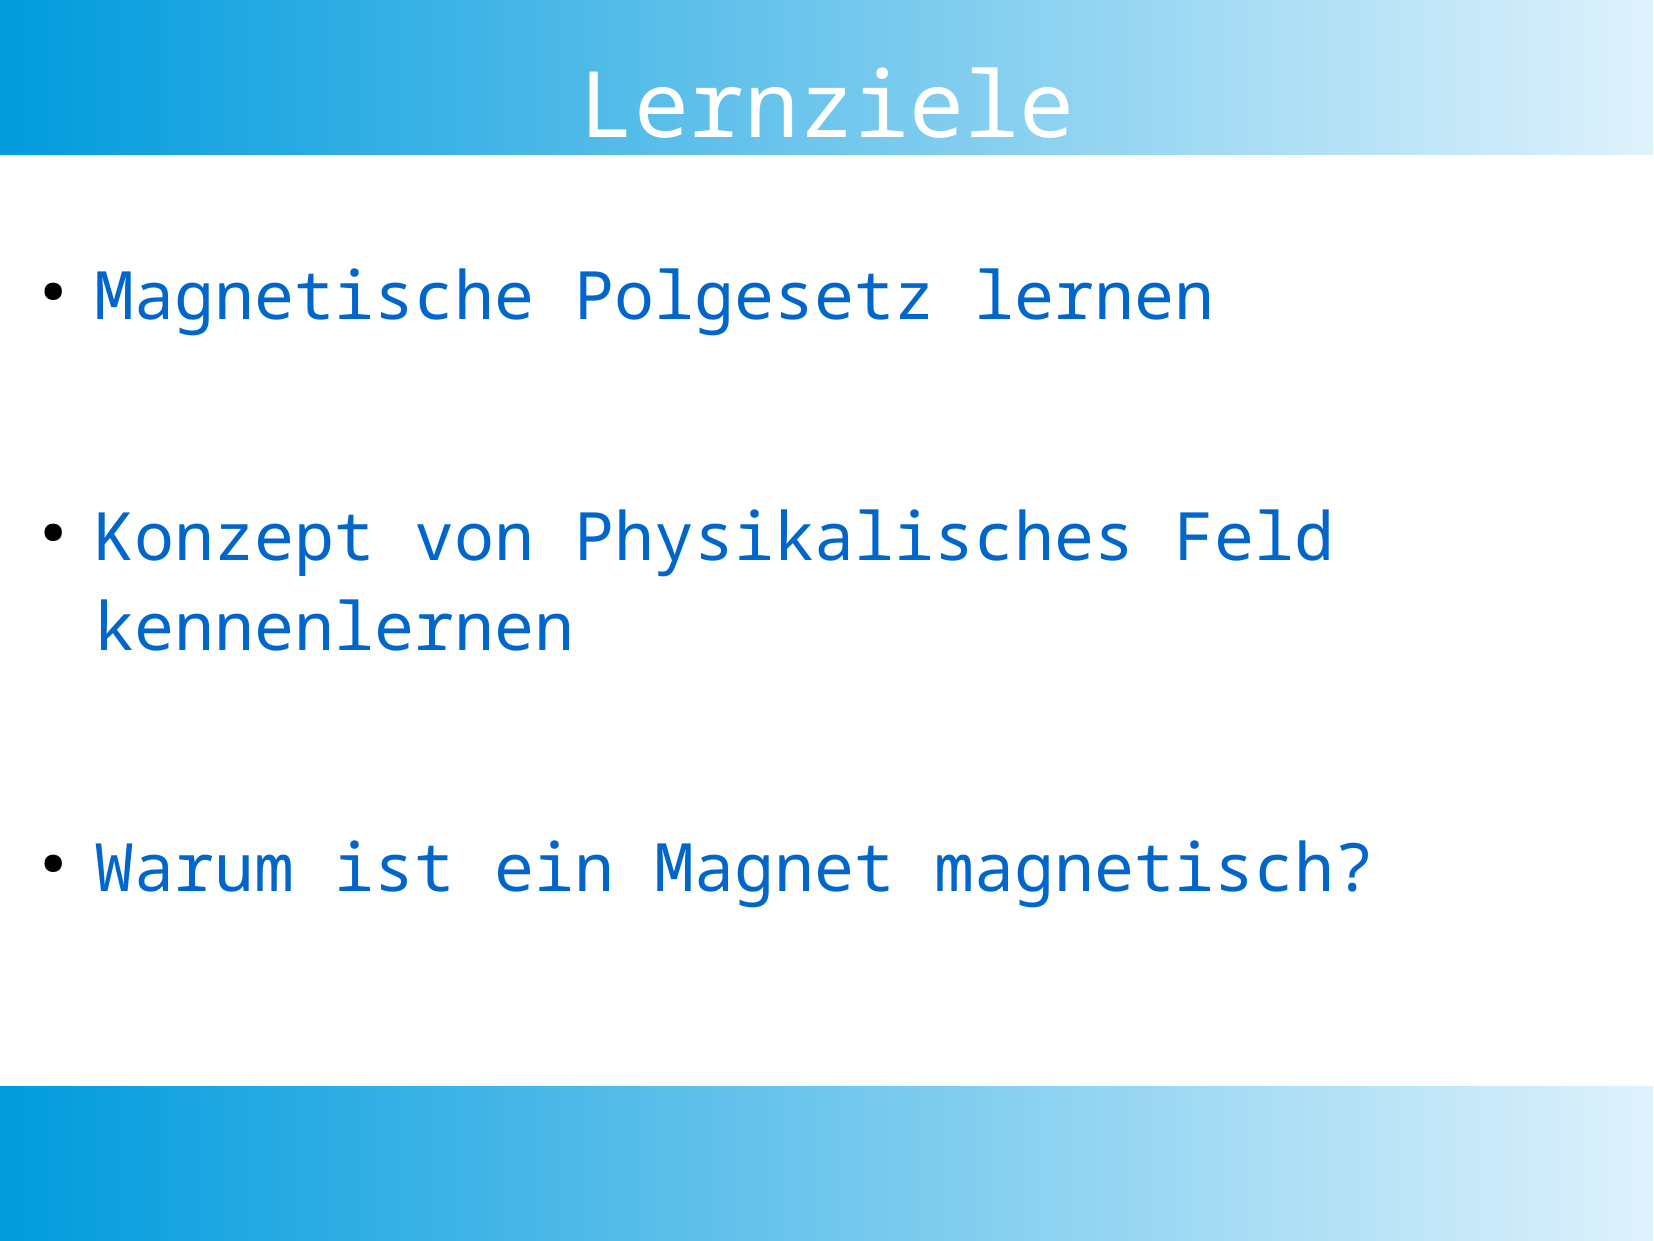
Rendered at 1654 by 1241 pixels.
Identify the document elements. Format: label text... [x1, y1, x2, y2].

title Lernziele [82, 40, 1571, 163]
list Magnetische Polgesetz lernen Konzept von Physikalisches Feld kennenlernen Warum ist ein Magnet magnetisch? [23, 248, 1642, 1123]
